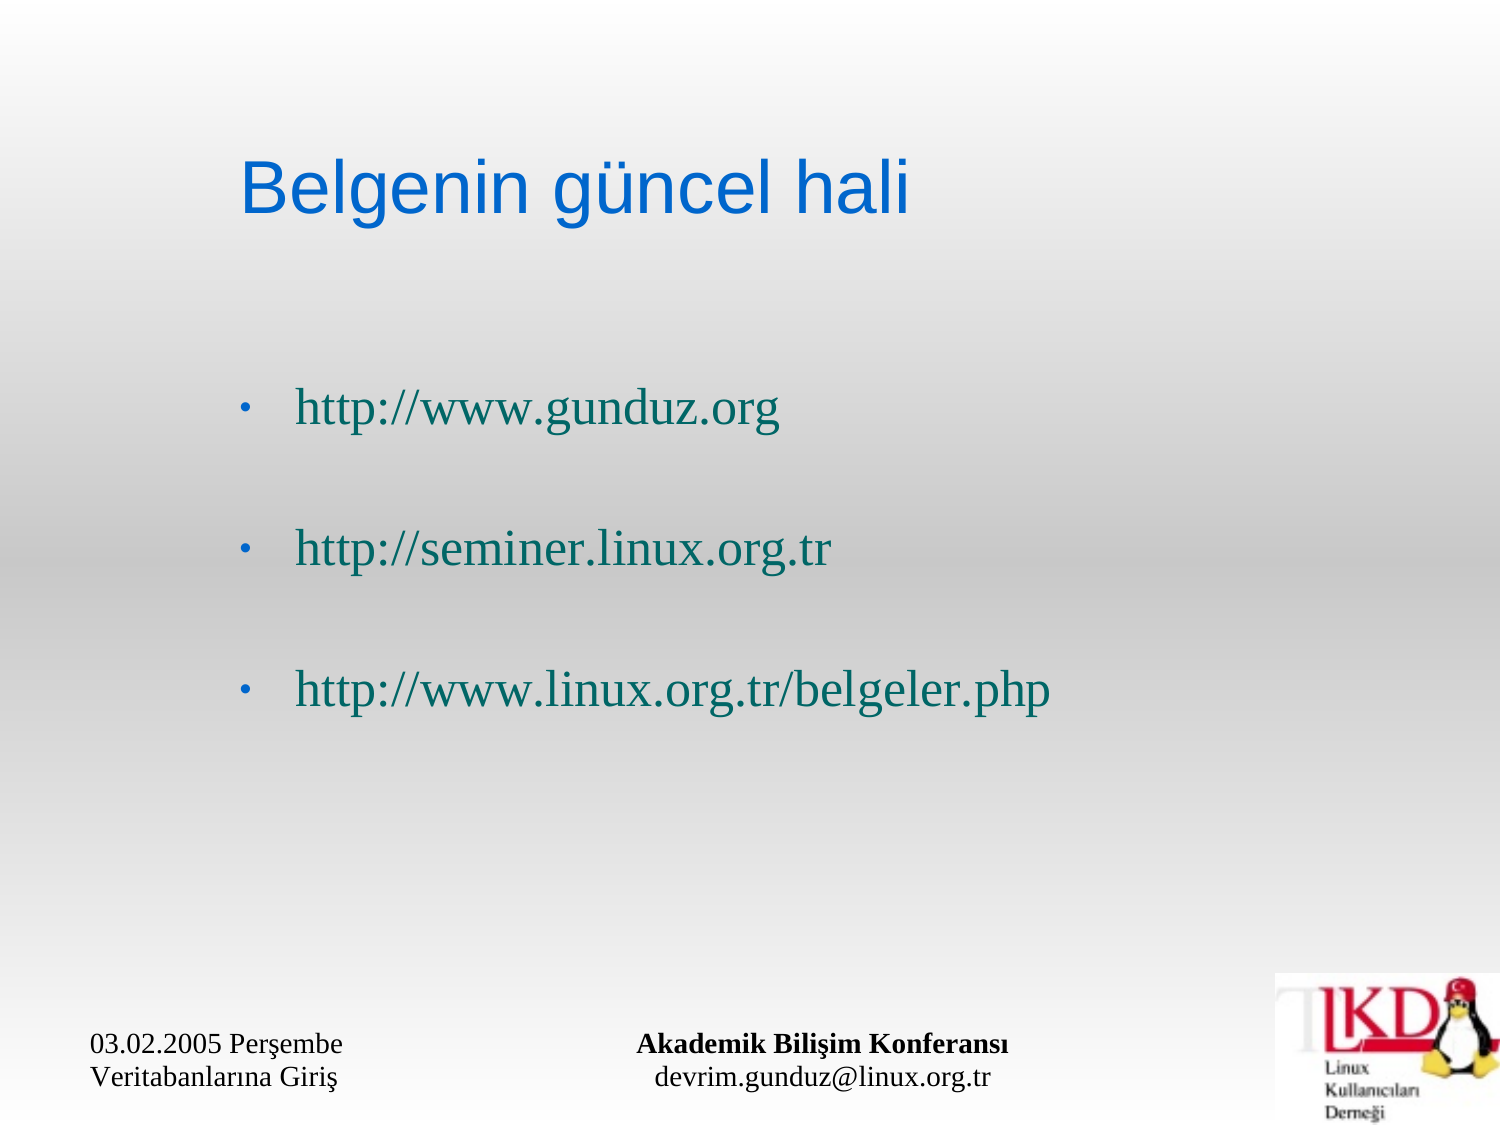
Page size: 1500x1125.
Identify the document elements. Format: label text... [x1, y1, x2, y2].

list http://www.gunduz.org http://seminer.linux.org.tr http://www.linux.org.tr/belgeler.php [224, 299, 1425, 975]
title Belgenin güncel hali [224, 49, 1425, 237]
picture [1275, 973, 1500, 1125]
